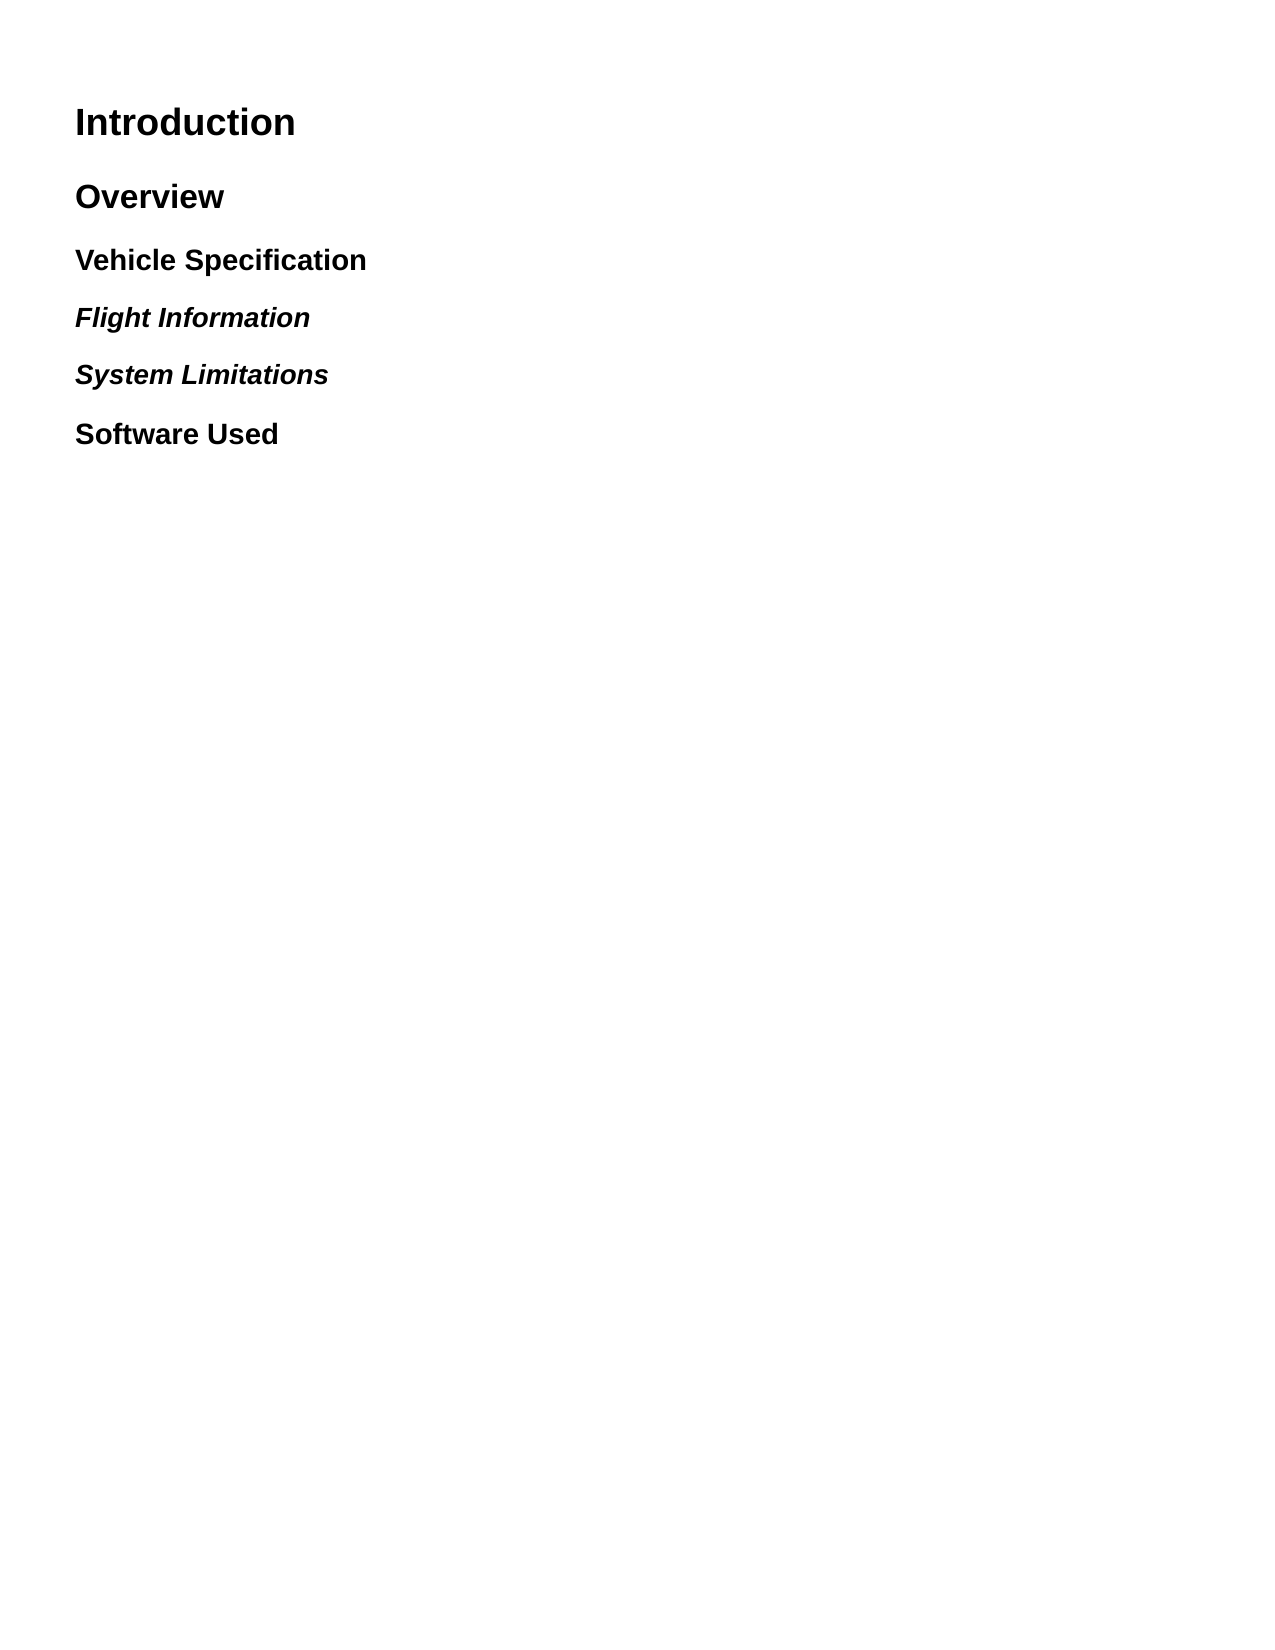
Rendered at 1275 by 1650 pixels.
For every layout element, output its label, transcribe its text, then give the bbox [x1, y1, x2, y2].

subtitle System Limitations [75, 358, 1200, 390]
subtitle Introduction [75, 100, 1200, 144]
subtitle Flight Information [75, 301, 1200, 333]
subtitle Software Used [75, 417, 1200, 451]
subtitle Overview [75, 177, 1200, 216]
subtitle Vehicle Specification [75, 243, 1200, 276]
